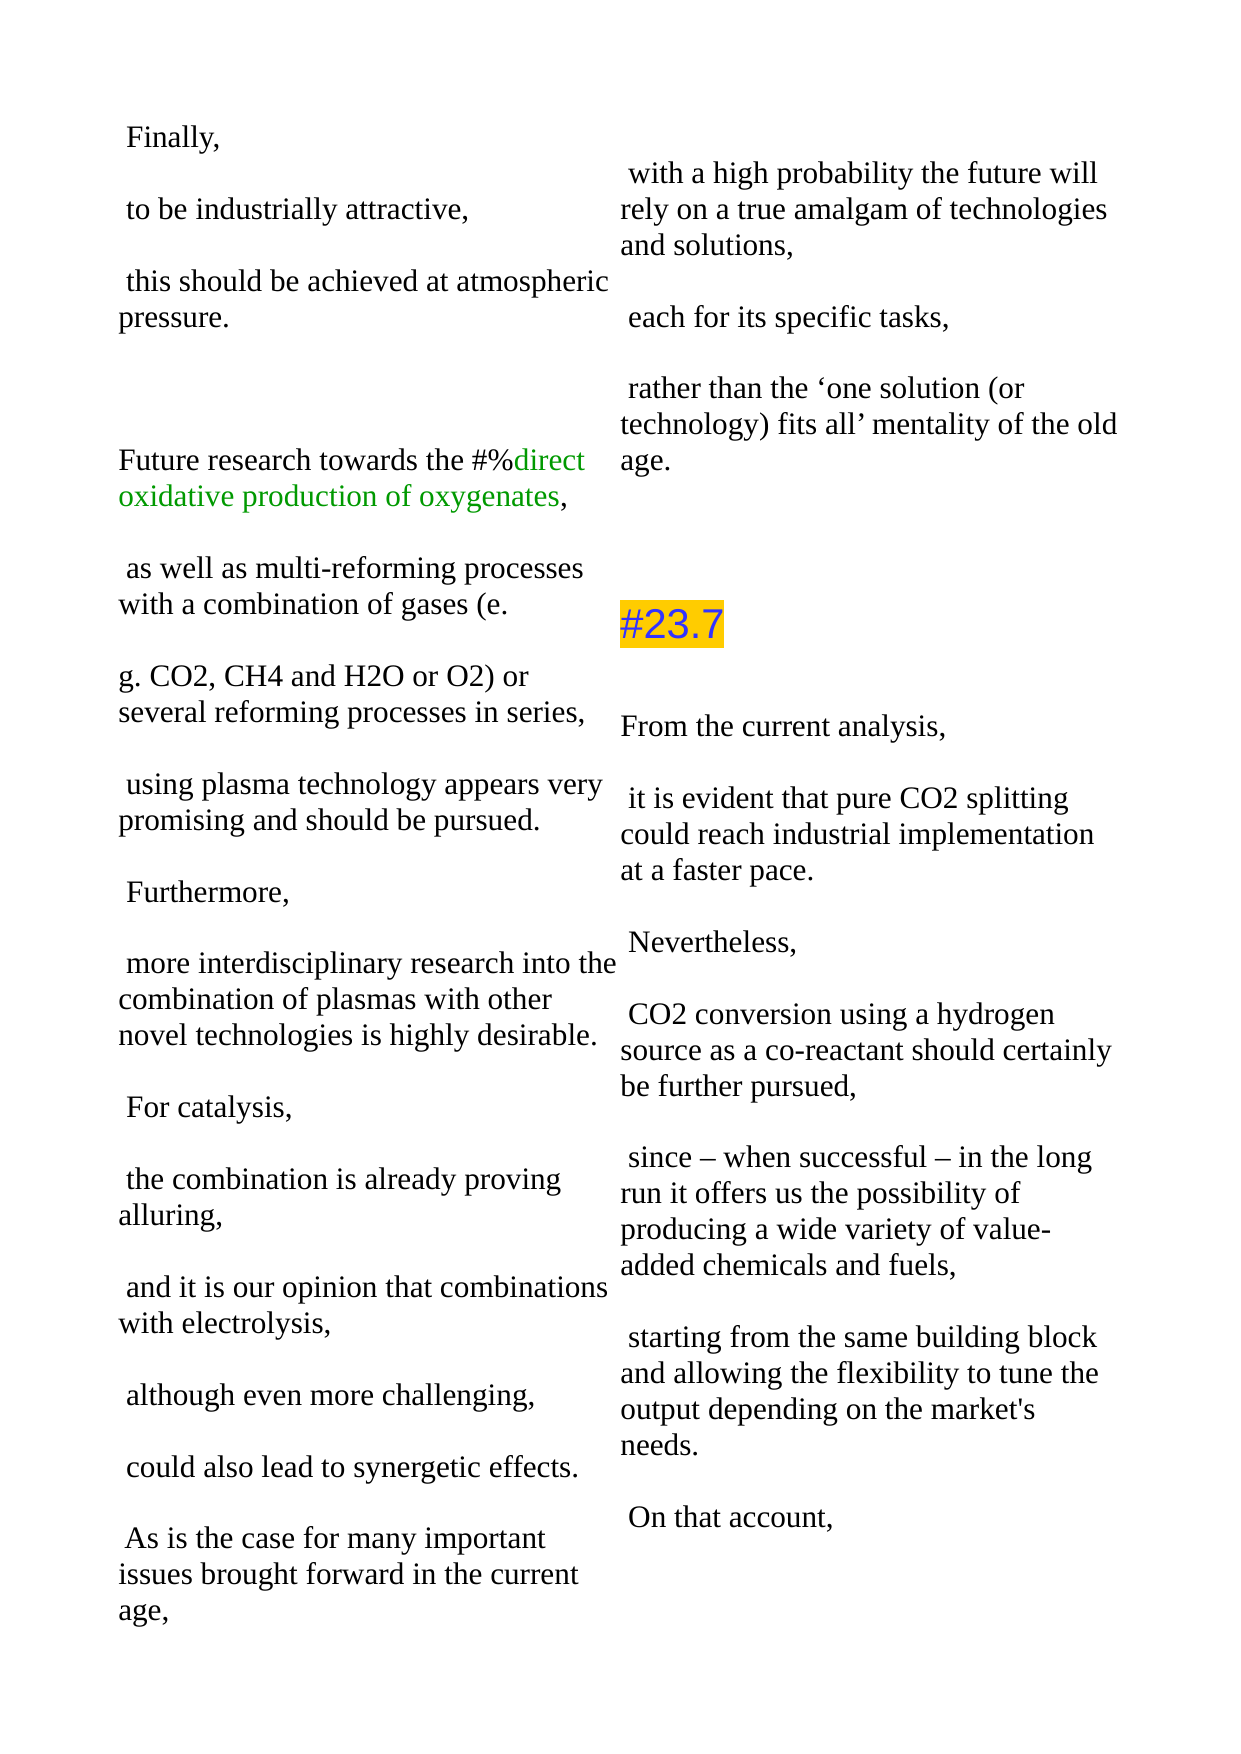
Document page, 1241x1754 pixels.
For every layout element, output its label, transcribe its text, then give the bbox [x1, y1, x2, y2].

text this should be achieved at atmospheric pressure. [118, 262, 620, 334]
text starting from the same building block and allowing the flexibility to tune the output depending on the market's needs. [620, 1318, 1122, 1462]
text more interdisciplinary research into the combination of plasmas with other novel technologies is highly desirable. [118, 945, 620, 1052]
text since – when successful – in the long run it offers us the possibility of producing a wide variety of value-added chemicals and fuels, [620, 1139, 1122, 1282]
text CO2 conversion using a hydrogen source as a co-reactant should certainly be further pursued, [620, 995, 1122, 1103]
text it is evident that pure CO2 splitting could reach industrial implementation at a faster pace. [620, 779, 1122, 887]
text as well as multi-reforming processes with a combination of gases (e. [118, 549, 620, 621]
text with a high probability the future will rely on a true amalgam of technologies and solutions, [620, 154, 1122, 262]
text using plasma technology appears very promising and should be pursued. [118, 765, 620, 837]
text Furthermore, [118, 873, 620, 909]
text #23.7 [620, 600, 1122, 648]
text Nevertheless, [620, 923, 1122, 959]
text As is the case for many important issues brought forward in the current age, [118, 1520, 620, 1627]
text On that account, [620, 1498, 1122, 1534]
text to be industrially attractive, [118, 190, 620, 226]
text Future research towards the #%direct oxidative production of oxygenates, [118, 442, 620, 513]
text For catalysis, [118, 1088, 620, 1124]
text g. CO2, CH4 and H2O or O2) or several reforming processes in series, [118, 657, 620, 729]
text and it is our opinion that combinations with electrolysis, [118, 1268, 620, 1340]
text Finally, [118, 118, 620, 154]
text rather than the ‘one solution (or technology) fits all’ mentality of the old age. [620, 370, 1122, 477]
text the combination is already proving alluring, [118, 1160, 620, 1232]
text could also lead to synergetic effects. [118, 1448, 620, 1484]
text although even more challenging, [118, 1376, 620, 1412]
text From the current analysis, [620, 707, 1122, 743]
text each for its specific tasks, [620, 298, 1122, 334]
